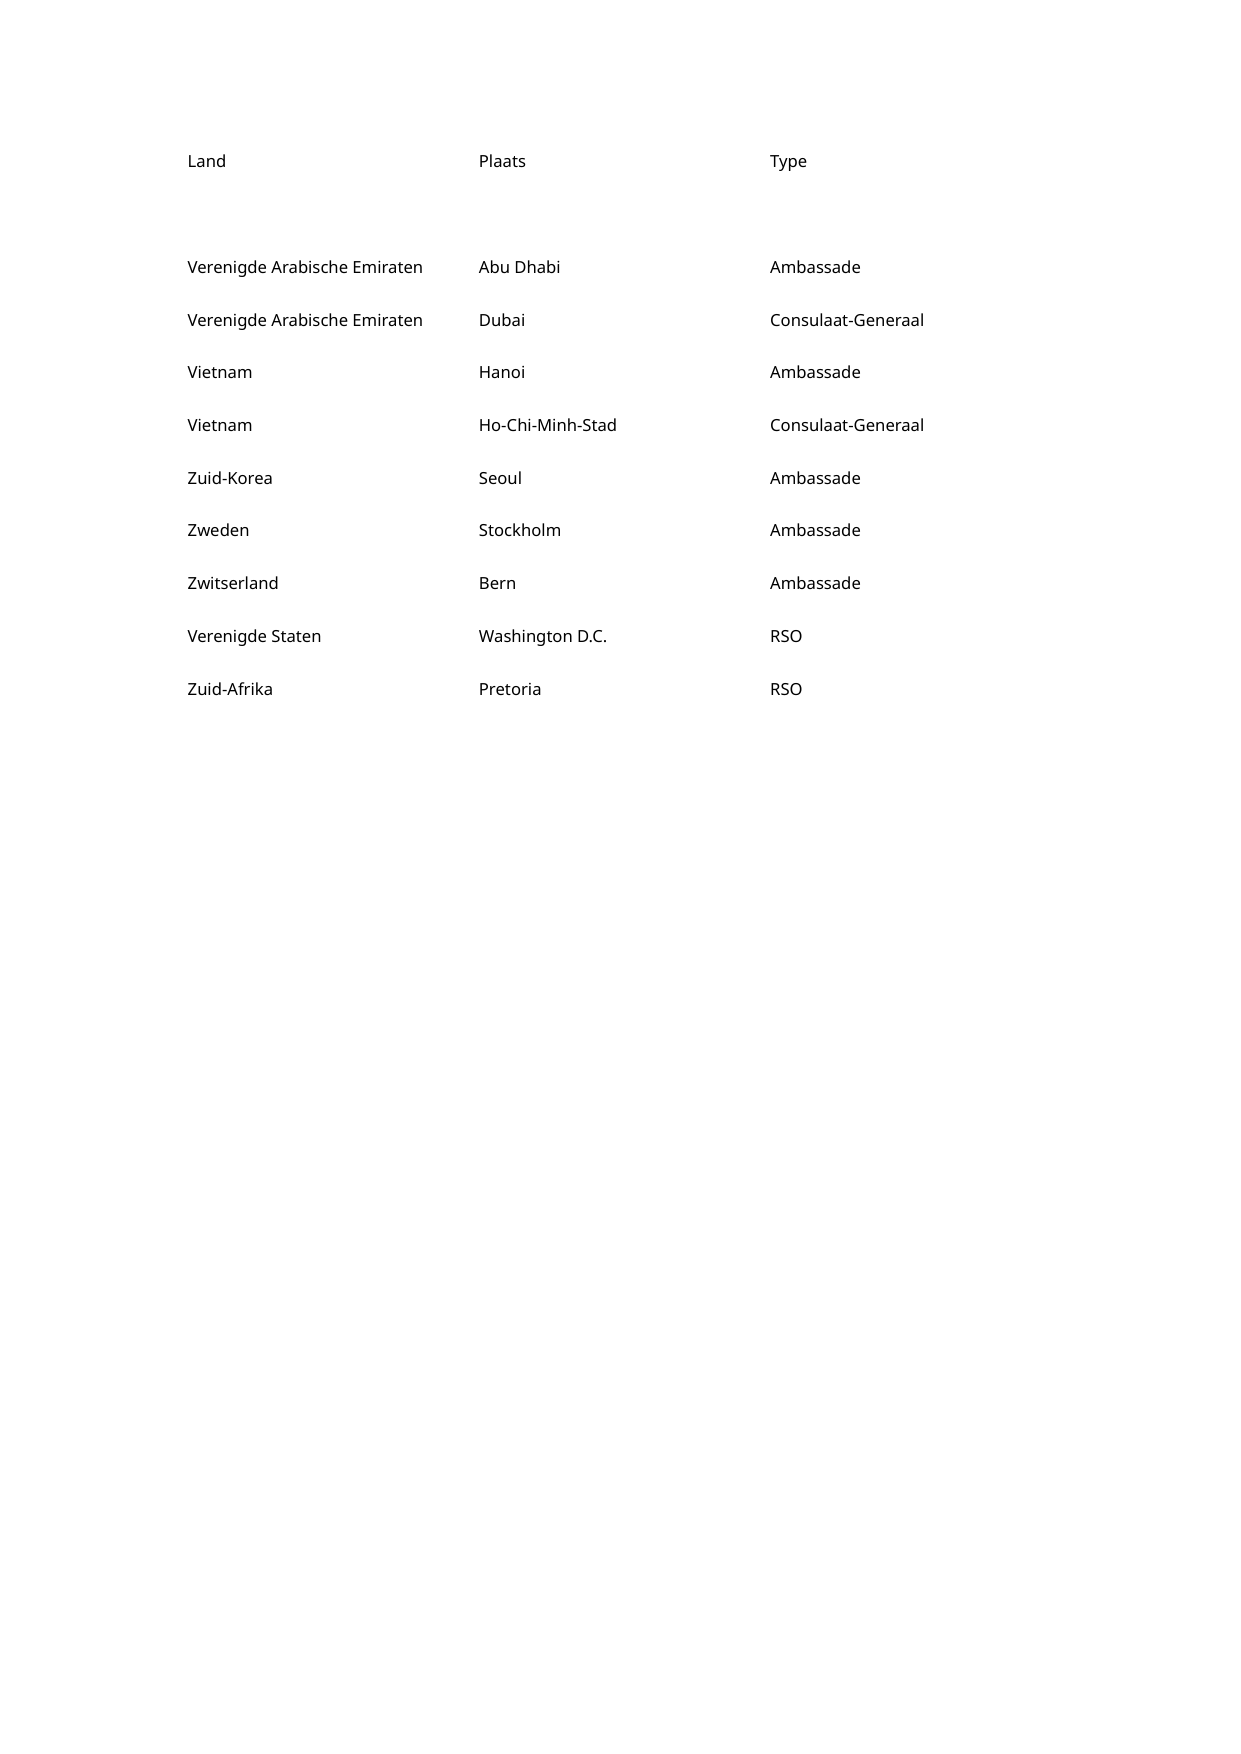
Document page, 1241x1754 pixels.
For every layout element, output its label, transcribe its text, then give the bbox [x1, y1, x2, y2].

table_cell Ho-Chi-Minh-Stad [479, 414, 770, 466]
table_cell Verenigde Staten [188, 624, 479, 677]
table_cell Seoul [479, 466, 770, 519]
table_cell Pretoria [479, 677, 770, 730]
table_cell RSO [770, 677, 1053, 730]
table_cell Washington D.C. [479, 624, 770, 677]
table_cell Dubai [479, 308, 770, 361]
table_cell Ambassade [770, 572, 1053, 624]
table_cell Abu Dhabi [479, 255, 770, 308]
table_cell Zuid-Korea [188, 466, 479, 519]
table_cell Bern [479, 572, 770, 624]
table_cell Stockholm [479, 519, 770, 572]
table_cell Vietnam [188, 414, 479, 466]
table_cell [479, 203, 770, 255]
table_cell Zweden [188, 519, 479, 572]
table_cell Zwitserland [188, 572, 479, 624]
table_cell Consulaat-Generaal [770, 308, 1053, 361]
table_header Land [188, 150, 479, 203]
table_cell Ambassade [770, 466, 1053, 519]
table_cell Consulaat-Generaal [770, 414, 1053, 466]
table_cell RSO [770, 624, 1053, 677]
table_header Type [770, 150, 1053, 203]
table_cell Vietnam [188, 361, 479, 413]
table_header Plaats [479, 150, 770, 203]
table_cell Verenigde Arabische Emiraten [188, 255, 479, 308]
table_cell Ambassade [770, 255, 1053, 308]
table_cell Zuid-Afrika [188, 677, 479, 730]
table_cell Verenigde Arabische Emiraten [188, 308, 479, 361]
table_cell Hanoi [479, 361, 770, 413]
table_cell [188, 203, 479, 255]
table_cell Ambassade [770, 361, 1053, 413]
table_cell [770, 203, 1053, 255]
table_cell Ambassade [770, 519, 1053, 572]
